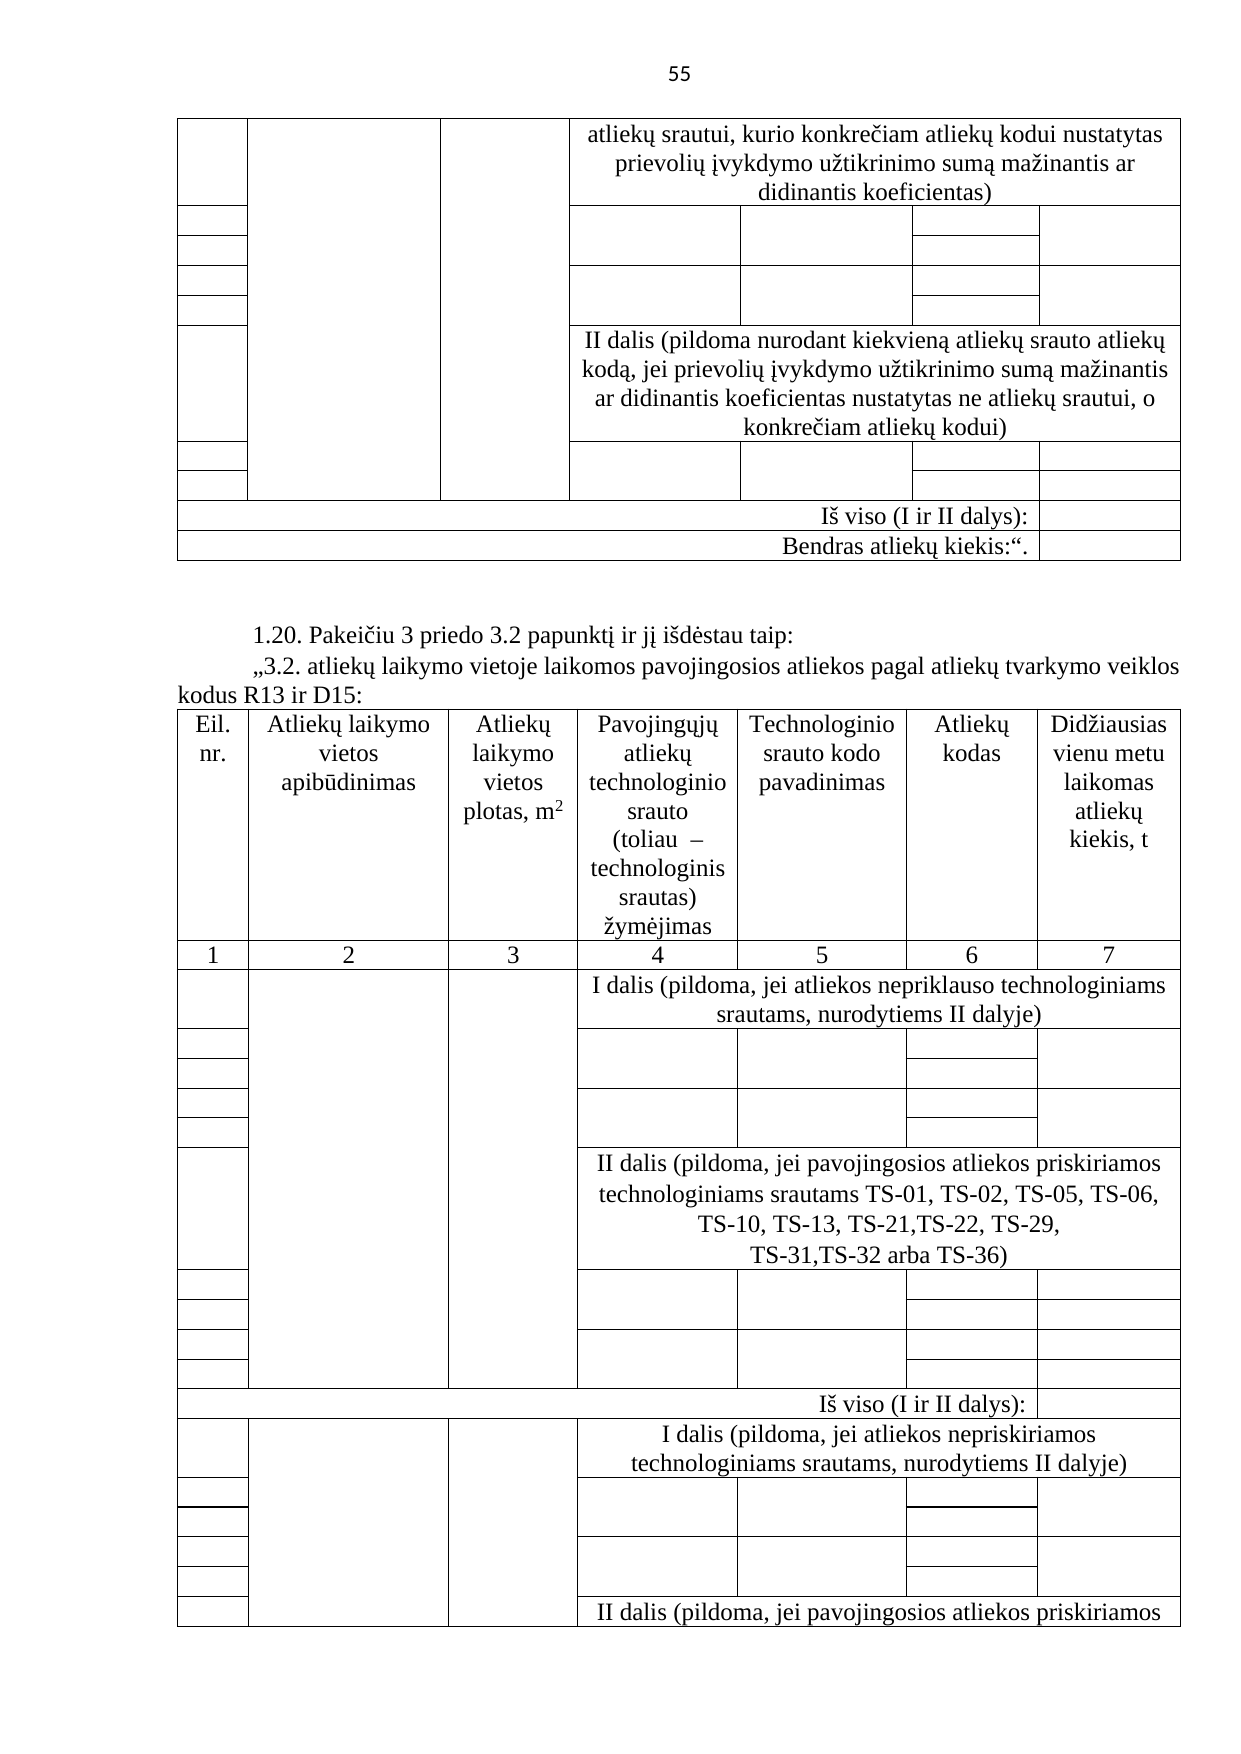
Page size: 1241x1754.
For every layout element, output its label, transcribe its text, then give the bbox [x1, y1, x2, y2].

table_cell [1040, 266, 1180, 324]
text „3.2. atliekų laikymo vietoje laikomos pavojingosios atliekos pagal atliekų tvarkymo veiklos kodus R13 ir D15: [177, 651, 1181, 708]
table_cell [249, 1419, 448, 1626]
table_cell [178, 1089, 248, 1117]
table_cell [907, 1508, 1037, 1536]
table_cell 4 [578, 941, 737, 969]
table_cell [178, 1567, 248, 1596]
table_cell [178, 442, 247, 470]
table_cell [449, 1419, 577, 1626]
table_cell [1038, 1360, 1180, 1388]
table_cell II dalis (pildoma, jei pavojingosios atliekos priskiriamos [578, 1597, 1180, 1626]
table_header Atliekų kodas [907, 710, 1037, 939]
table_cell [1038, 1270, 1180, 1299]
table_cell [578, 1330, 737, 1388]
table_header Technologinio srauto kodo pavadinimas [738, 710, 906, 939]
table_cell [178, 1360, 248, 1388]
table_cell [907, 1330, 1037, 1358]
table_header Pavojingųjų atliekų technologinio srauto (toliau – technologinis srautas) žymėjimas [578, 710, 737, 939]
table_cell [249, 970, 448, 1388]
table_cell [1040, 531, 1180, 560]
table_cell [1040, 501, 1180, 530]
table_cell 5 [738, 941, 906, 969]
table_cell [741, 266, 912, 324]
table_cell [178, 296, 247, 324]
table_cell [907, 1270, 1037, 1299]
table_cell [913, 471, 1039, 500]
table_cell [570, 442, 740, 500]
table_cell [178, 206, 247, 235]
table_cell [913, 442, 1039, 470]
table_cell [578, 1270, 737, 1329]
table_cell 2 [249, 941, 448, 969]
table_cell [913, 296, 1039, 324]
table_cell [913, 266, 1039, 295]
table_cell [441, 119, 569, 500]
table_cell [907, 1300, 1037, 1329]
table_cell Bendras atliekų kiekis:“. [178, 531, 1039, 560]
table_cell [741, 442, 912, 500]
table_cell [1038, 1330, 1180, 1358]
table_cell Iš viso (I ir II dalys): [178, 1389, 1037, 1418]
table_cell [738, 1089, 906, 1147]
text 1.20. Pakeičiu 3 priedo 3.2 papunktį ir jį išdėstau taip: [177, 620, 1181, 649]
table_cell II dalis (pildoma nurodant kiekvieną atliekų srauto atliekų kodą, jei prievolių įvykdymo užtikrinimo sumą mažinantis ar didinantis koeficientas nustatytas ne atliekų srautui, o konkrečiam atliekų kodui) [570, 326, 1180, 441]
table_cell 1 [178, 941, 248, 969]
table_cell [178, 1059, 248, 1087]
table_cell [1040, 471, 1180, 500]
table_cell [178, 1029, 248, 1058]
table_cell [1038, 1089, 1180, 1147]
table_cell [1038, 1537, 1180, 1596]
table_cell [178, 1118, 248, 1147]
table_cell [578, 1537, 737, 1596]
table_cell [178, 266, 247, 295]
table_cell [907, 1029, 1037, 1058]
table_cell [178, 1300, 248, 1329]
table_cell [570, 206, 740, 265]
table_cell atliekų srautui, kurio konkrečiam atliekų kodui nustatytas prievolių įvykdymo užtikrinimo sumą mažinantis ar didinantis koeficientas) [570, 119, 1180, 205]
table_cell [178, 236, 247, 265]
table_cell I dalis (pildoma, jei atliekos nepriskiriamos technologiniams srautams, nurodytiems II dalyje) [578, 1419, 1180, 1477]
table_cell [178, 471, 247, 500]
table_cell [907, 1537, 1037, 1566]
table_cell [1038, 1300, 1180, 1329]
table_cell 6 [907, 941, 1037, 969]
table_cell [1038, 1478, 1180, 1536]
table_cell [738, 1029, 906, 1087]
table_cell [578, 1029, 737, 1087]
table_cell [913, 206, 1039, 235]
table_cell II dalis (pildoma, jei pavojingosios atliekos priskiriamos technologiniams srautams TS-01, TS-02, TS-05, TS-06, TS-10, TS-13, TS-21,TS-22, TS-29, TS-31,TS-32 arba TS-36) [578, 1148, 1180, 1269]
table_cell [578, 1089, 737, 1147]
table_cell [738, 1270, 906, 1329]
table_cell [1038, 1029, 1180, 1087]
table_header Eil. nr. [178, 710, 248, 939]
table_cell [738, 1537, 906, 1596]
table_cell [1038, 1389, 1180, 1418]
table_cell [738, 1330, 906, 1388]
table_cell Iš viso (I ir II dalys): [178, 501, 1039, 530]
table_cell [738, 1478, 906, 1536]
table_cell [1040, 442, 1180, 470]
table_cell [178, 1537, 248, 1566]
table_cell 3 [449, 941, 577, 969]
table_cell [1040, 206, 1180, 265]
table_cell [178, 326, 247, 441]
table_cell [907, 1089, 1037, 1117]
table_cell [907, 1360, 1037, 1388]
table_cell [178, 1148, 248, 1269]
table_cell [178, 1330, 248, 1358]
table_cell I dalis (pildoma, jei atliekos nepriklauso technologiniams srautams, nurodytiems II dalyje) [578, 970, 1180, 1028]
table_cell [578, 1478, 737, 1536]
table_cell 7 [1038, 941, 1180, 969]
table_cell [178, 1478, 248, 1506]
table_cell [178, 119, 247, 205]
table_header Atliekų laikymo vietos plotas, m2 [449, 710, 577, 939]
table_cell [907, 1567, 1037, 1596]
table_cell [907, 1478, 1037, 1506]
table_cell [248, 119, 440, 500]
table_cell [178, 1508, 248, 1536]
table_cell [178, 1597, 248, 1626]
table_cell [178, 1270, 248, 1299]
table_header Atliekų laikymo vietos apibūdinimas [249, 710, 448, 939]
table_cell [913, 236, 1039, 265]
table_cell [178, 1419, 248, 1477]
table_cell [741, 206, 912, 265]
table_cell [178, 970, 248, 1028]
table_cell [907, 1118, 1037, 1147]
table_cell [907, 1059, 1037, 1087]
table_cell [449, 970, 577, 1388]
table_cell [570, 266, 740, 324]
table_header Didžiausias vienu metu laikomas atliekų kiekis, t [1038, 710, 1180, 939]
